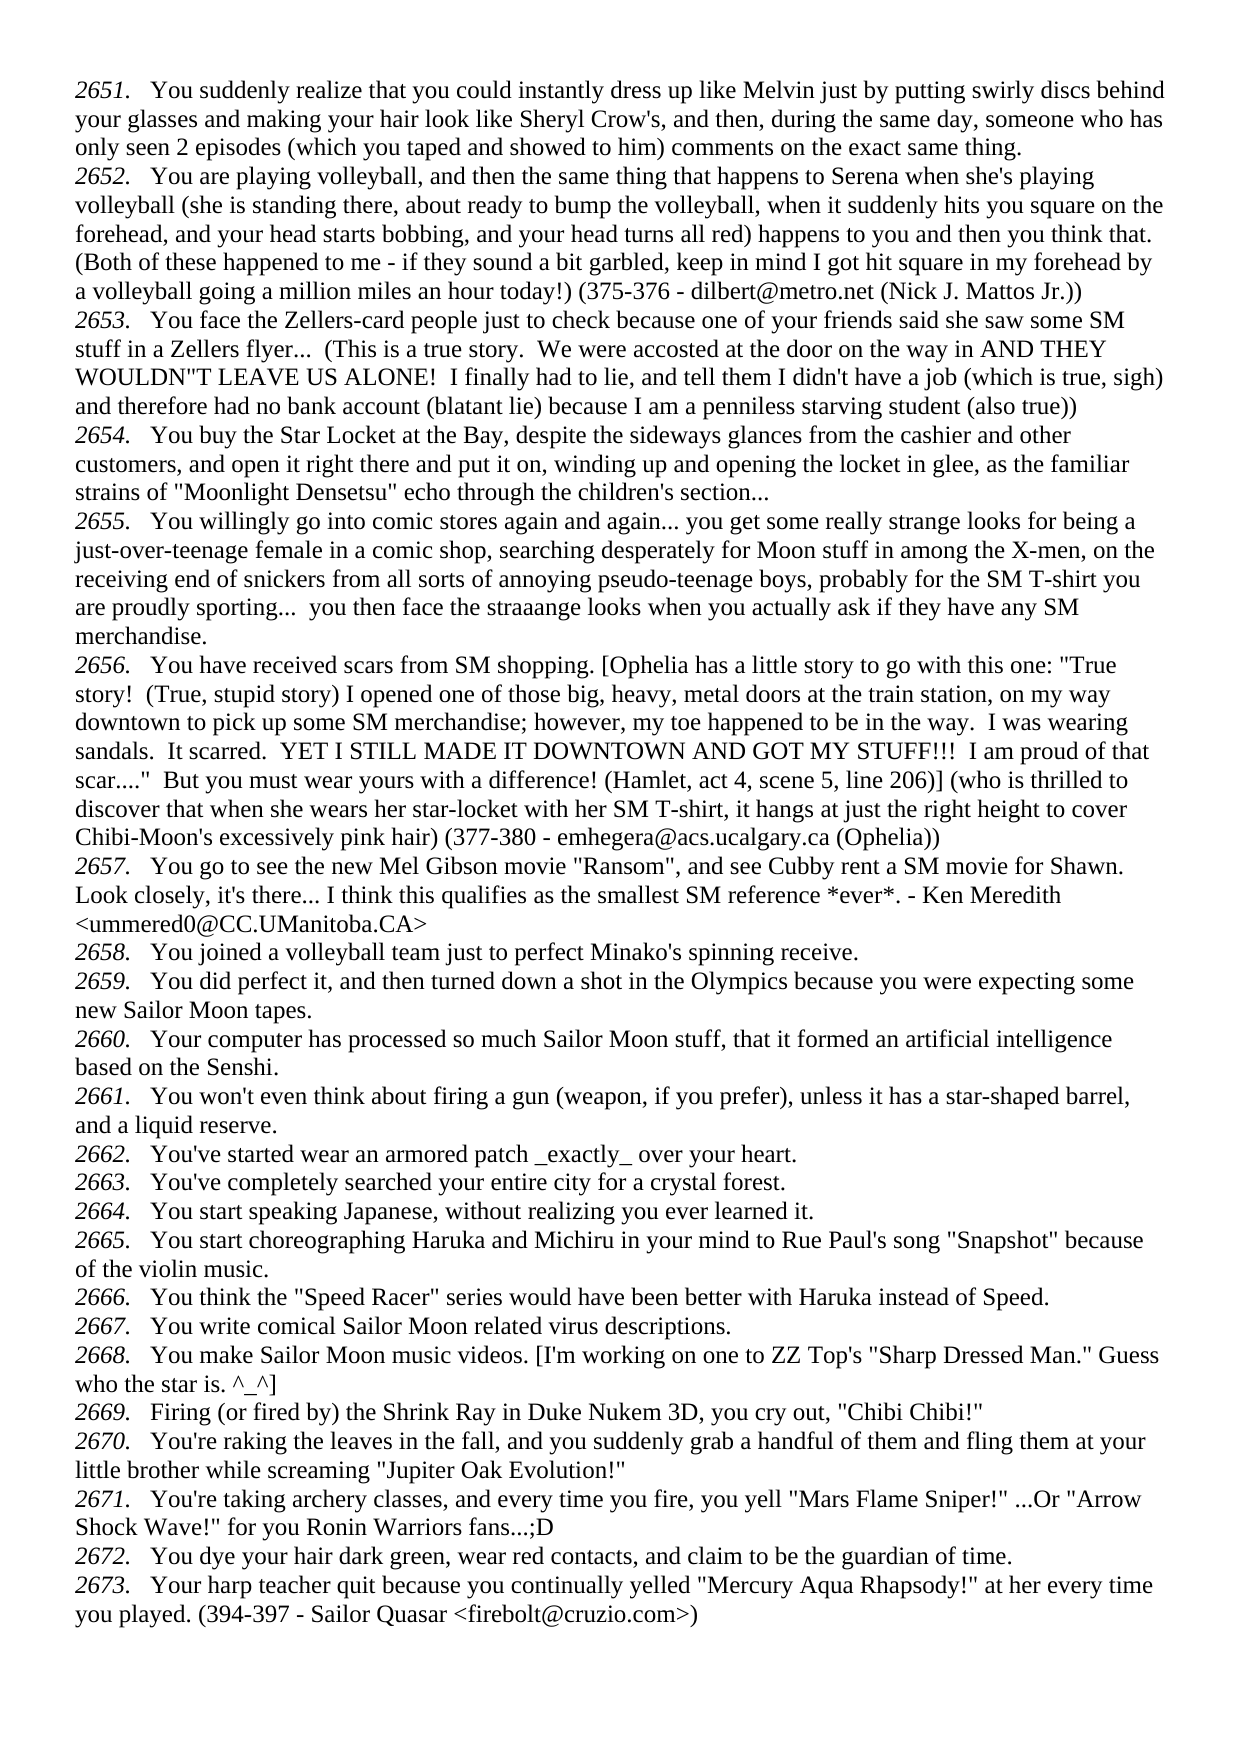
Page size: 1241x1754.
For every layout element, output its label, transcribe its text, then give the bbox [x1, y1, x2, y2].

list You joined a volleyball team just to perfect Minako's spinning receive. [75, 937, 1165, 966]
list You've completely searched your entire city for a crystal forest. [75, 1167, 1165, 1196]
list Your harp teacher quit because you continually yelled "Mercury Aqua Rhapsody!" at her every time you played. (394-397 - Sailor Quasar <firebolt@cruzio.com>) [75, 1570, 1165, 1627]
list You won't even think about firing a gun (weapon, if you prefer), unless it has a star-shaped barrel, and a liquid reserve. [75, 1081, 1165, 1139]
list You buy the Star Locket at the Bay, despite the sideways glances from the cashier and other customers, and open it right there and put it on, winding up and opening the locket in glee, as the familiar strains of "Moonlight Densetsu" echo through the children's section... [75, 420, 1165, 506]
list You dye your hair dark green, wear red contacts, and claim to be the guardian of time. [75, 1541, 1165, 1570]
list You start speaking Japanese, without realizing you ever learned it. [75, 1196, 1165, 1225]
list You have received scars from SM shopping. [Ophelia has a little story to go with this one: "True story! (True, stupid story) I opened one of those big, heavy, metal doors at the train station, on my way downtown to pick up some SM merchandise; however, my toe happened to be in the way. I was wearing sandals. It scarred. YET I STILL MADE IT DOWNTOWN AND GOT MY STUFF!!! I am proud of that scar...." But you must wear yours with a difference! (Hamlet, act 4, scene 5, line 206)] (who is thrilled to discover that when she wears her star-locket with her SM T-shirt, it hangs at just the right height to cover Chibi-Moon's excessively pink hair) (377-380 - emhegera@acs.ucalgary.ca (Ophelia)) [75, 650, 1165, 851]
list You did perfect it, and then turned down a shot in the Olympics because you were expecting some new Sailor Moon tapes. [75, 966, 1165, 1024]
list You make Sailor Moon music videos. [I'm working on one to ZZ Top's "Sharp Dressed Man." Guess who the star is. ^_^] [75, 1340, 1165, 1397]
list You go to see the new Mel Gibson movie "Ransom", and see Cubby rent a SM movie for Shawn. Look closely, it's there... I think this qualifies as the smallest SM reference *ever*. - Ken Meredith <ummered0@CC.UManitoba.CA> [75, 851, 1165, 937]
list You face the Zellers-card people just to check because one of your friends said she saw some SM stuff in a Zellers flyer... (This is a true story. We were accosted at the door on the way in AND THEY WOULDN"T LEAVE US ALONE! I finally had to lie, and tell them I didn't have a job (which is true, sigh) and therefore had no bank account (blatant lie) because I am a penniless starving student (also true)) [75, 305, 1165, 420]
list You're taking archery classes, and every time you fire, you yell "Mars Flame Sniper!" ...Or "Arrow Shock Wave!" for you Ronin Warriors fans...;D [75, 1484, 1165, 1541]
list You think the "Speed Racer" series would have been better with Haruka instead of Speed. [75, 1282, 1165, 1311]
list Your computer has processed so much Sailor Moon stuff, that it formed an artificial intelligence based on the Senshi. [75, 1024, 1165, 1081]
list You're raking the leaves in the fall, and you suddenly grab a handful of them and fling them at your little brother while screaming "Jupiter Oak Evolution!" [75, 1426, 1165, 1484]
list You've started wear an armored patch _exactly_ over your heart. [75, 1139, 1165, 1167]
list You write comical Sailor Moon related virus descriptions. [75, 1311, 1165, 1340]
list You suddenly realize that you could instantly dress up like Melvin just by putting swirly discs behind your glasses and making your hair look like Sheryl Crow's, and then, during the same day, someone who has only seen 2 episodes (which you taped and showed to him) comments on the exact same thing. [75, 75, 1165, 161]
list You willingly go into comic stores again and again... you get some really strange looks for being a just-over-teenage female in a comic shop, searching desperately for Moon stuff in among the X-men, on the receiving end of snickers from all sorts of annoying pseudo-teenage boys, probably for the SM T-shirt you are proudly sporting... you then face the straaange looks when you actually ask if they have any SM merchandise. [75, 506, 1165, 650]
list You start choreographing Haruka and Michiru in your mind to Rue Paul's song "Snapshot" because of the violin music. [75, 1225, 1165, 1282]
list Firing (or fired by) the Shrink Ray in Duke Nukem 3D, you cry out, "Chibi Chibi!" [75, 1397, 1165, 1426]
list You are playing volleyball, and then the same thing that happens to Serena when she's playing volleyball (she is standing there, about ready to bump the volleyball, when it suddenly hits you square on the forehead, and your head starts bobbing, and your head turns all red) happens to you and then you think that. (Both of these happened to me - if they sound a bit garbled, keep in mind I got hit square in my forehead by a volleyball going a million miles an hour today!) (375-376 - dilbert@metro.net (Nick J. Mattos Jr.)) [75, 161, 1165, 305]
